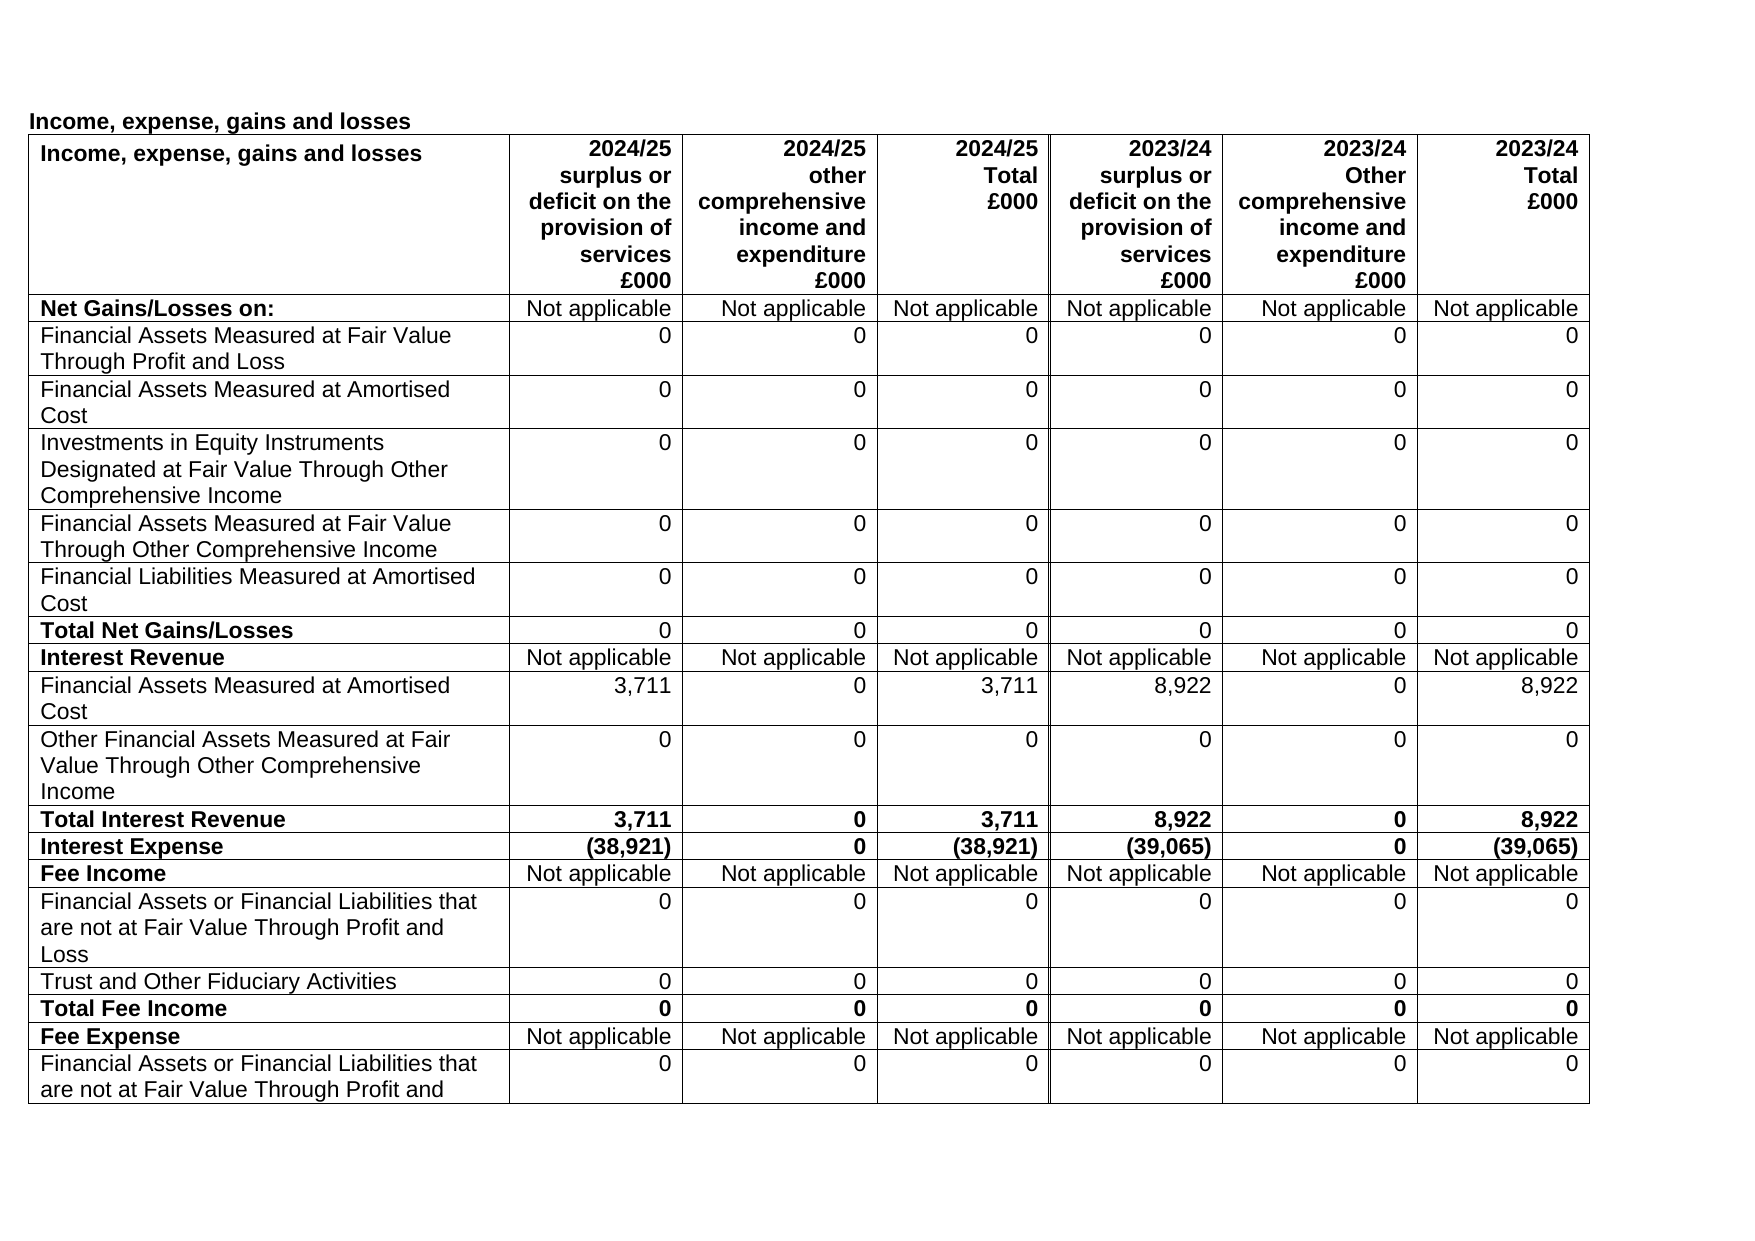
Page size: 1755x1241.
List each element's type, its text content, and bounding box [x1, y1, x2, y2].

table_cell Not applicable [1418, 644, 1589, 671]
table_cell 0 [878, 726, 1048, 804]
table_cell Other Financial Assets Measured at Fair Value Through Other Comprehensive Income [29, 726, 509, 804]
table_cell 0 [1418, 888, 1589, 967]
table_cell 0 [1223, 726, 1417, 804]
table_cell Not applicable [510, 644, 682, 671]
table_cell Not applicable [510, 1023, 682, 1049]
table_header 2023/24 surplus or deficit on the provision of services £000 [1051, 135, 1222, 293]
table_cell 0 [1051, 429, 1222, 508]
table_cell 8,922 [1418, 806, 1589, 832]
table_cell Not applicable [1418, 1023, 1589, 1049]
table_cell 0 [683, 968, 877, 994]
table_cell 0 [1223, 833, 1417, 859]
table_cell 0 [878, 563, 1048, 616]
table_header 2024/25 other comprehensive income and expenditure £000 [683, 135, 877, 293]
table_cell 0 [1051, 322, 1222, 374]
table_cell (39,065) [1051, 833, 1222, 859]
table_cell Financial Assets or Financial Liabilities that are not at Fair Value Through Profit and [29, 1050, 509, 1103]
table_cell 3,711 [510, 806, 682, 832]
table_cell 0 [1051, 1050, 1222, 1103]
table_cell 0 [683, 429, 877, 508]
table_cell 0 [683, 806, 877, 832]
table_cell 8,922 [1051, 806, 1222, 832]
table_cell 0 [1418, 1050, 1589, 1103]
table_cell Net Gains/Losses on: [29, 295, 509, 321]
table_cell 0 [1418, 429, 1589, 508]
table_cell Fee Income [29, 860, 509, 887]
table_cell 0 [878, 617, 1048, 643]
table_cell (38,921) [878, 833, 1048, 859]
table_header 2024/25 Total £000 [878, 135, 1048, 293]
table_cell Not applicable [878, 644, 1048, 671]
table_cell Financial Assets Measured at Fair Value Through Other Comprehensive Income [29, 510, 509, 562]
table_cell Not applicable [1418, 860, 1589, 887]
table_cell 0 [1223, 510, 1417, 562]
table_cell Not applicable [510, 860, 682, 887]
table_header 2023/24 Total £000 [1418, 135, 1589, 293]
table_cell 0 [1418, 376, 1589, 428]
table_cell 0 [683, 510, 877, 562]
table_cell 0 [878, 376, 1048, 428]
table_cell 0 [1418, 322, 1589, 374]
table_cell Fee Expense [29, 1023, 509, 1049]
table_cell 0 [683, 672, 877, 724]
table_cell 0 [683, 995, 877, 1022]
table_cell 0 [1418, 995, 1589, 1022]
table_cell 0 [683, 833, 877, 859]
table_header 2024/25 surplus or deficit on the provision of services £000 [510, 135, 682, 293]
table_cell Total Net Gains/Losses [29, 617, 509, 643]
table_cell Interest Revenue [29, 644, 509, 671]
table_cell 8,922 [1418, 672, 1589, 724]
table_cell Not applicable [683, 644, 877, 671]
table_cell Financial Assets Measured at Amortised Cost [29, 376, 509, 428]
table_cell 0 [1051, 563, 1222, 616]
table_cell Not applicable [878, 295, 1048, 321]
table_cell 0 [683, 563, 877, 616]
table_cell 0 [510, 888, 682, 967]
table_cell 0 [683, 1050, 877, 1103]
table_cell 0 [510, 968, 682, 994]
table_cell Not applicable [1418, 295, 1589, 321]
table_cell Not applicable [1223, 1023, 1417, 1049]
table_cell 0 [1223, 806, 1417, 832]
table_cell 0 [683, 888, 877, 967]
table_cell 3,711 [878, 806, 1048, 832]
table_cell Not applicable [1223, 295, 1417, 321]
table_cell 0 [1418, 510, 1589, 562]
table_cell Financial Assets Measured at Amortised Cost [29, 672, 509, 724]
table_cell 8,922 [1051, 672, 1222, 724]
table_cell 0 [683, 726, 877, 804]
table_cell 0 [878, 888, 1048, 967]
table_cell 0 [1223, 672, 1417, 724]
table_cell 0 [1223, 995, 1417, 1022]
table_cell Not applicable [878, 1023, 1048, 1049]
table_header Income, expense, gains and losses [29, 135, 509, 293]
table_cell 0 [878, 429, 1048, 508]
table_cell 0 [1051, 968, 1222, 994]
table_cell 0 [878, 995, 1048, 1022]
table_cell 0 [1223, 1050, 1417, 1103]
table_cell 0 [683, 617, 877, 643]
table_cell 0 [1051, 510, 1222, 562]
table_cell 0 [878, 510, 1048, 562]
table_cell 0 [878, 968, 1048, 994]
table_cell 0 [1223, 376, 1417, 428]
table_cell Interest Expense [29, 833, 509, 859]
table_cell 0 [1223, 429, 1417, 508]
table_cell 0 [1051, 617, 1222, 643]
table_cell Not applicable [683, 860, 877, 887]
table_cell Financial Liabilities Measured at Amortised Cost [29, 563, 509, 616]
table_cell 0 [1223, 563, 1417, 616]
table_cell 0 [878, 322, 1048, 374]
table_cell 0 [1418, 726, 1589, 804]
table_cell 0 [683, 376, 877, 428]
table_cell 0 [510, 995, 682, 1022]
table_cell Not applicable [683, 1023, 877, 1049]
table_cell Trust and Other Fiduciary Activities [29, 968, 509, 994]
table_cell Total Fee Income [29, 995, 509, 1022]
table_cell Not applicable [1051, 1023, 1222, 1049]
table_cell 0 [1051, 726, 1222, 804]
table_cell Not applicable [1051, 644, 1222, 671]
table_cell 0 [1418, 563, 1589, 616]
table_cell Financial Assets or Financial Liabilities that are not at Fair Value Through Profit and Loss [29, 888, 509, 967]
table_cell 0 [1223, 968, 1417, 994]
table_cell Not applicable [683, 295, 877, 321]
table_cell 0 [510, 322, 682, 374]
table_cell 0 [1223, 888, 1417, 967]
table_cell 0 [1223, 322, 1417, 374]
table_header 2023/24 Other comprehensive income and expenditure £000 [1223, 135, 1417, 293]
table_cell 0 [878, 1050, 1048, 1103]
table_cell 0 [1051, 888, 1222, 967]
table_cell 0 [1223, 617, 1417, 643]
table_cell 0 [510, 429, 682, 508]
table_cell 0 [510, 376, 682, 428]
table_cell Not applicable [1223, 644, 1417, 671]
table_cell (38,921) [510, 833, 682, 859]
table_cell 0 [510, 617, 682, 643]
table_cell 0 [510, 726, 682, 804]
table_cell Not applicable [1051, 860, 1222, 887]
table_cell 0 [1051, 995, 1222, 1022]
table_cell Not applicable [878, 860, 1048, 887]
table_cell 0 [510, 563, 682, 616]
table_cell 0 [1418, 617, 1589, 643]
table_cell 3,711 [510, 672, 682, 724]
table_cell Not applicable [1223, 860, 1417, 887]
subtitle Income, expense, gains and losses [29, 108, 1589, 134]
table_cell Total Interest Revenue [29, 806, 509, 832]
table_cell (39,065) [1418, 833, 1589, 859]
table_cell Not applicable [1051, 295, 1222, 321]
table_cell 0 [1418, 968, 1589, 994]
table_cell 0 [1051, 376, 1222, 428]
table_cell 3,711 [878, 672, 1048, 724]
table_cell 0 [510, 1050, 682, 1103]
table_cell 0 [683, 322, 877, 374]
table_cell 0 [510, 510, 682, 562]
table_cell Investments in Equity Instruments Designated at Fair Value Through Other Comprehensive Income [29, 429, 509, 508]
table_cell Financial Assets Measured at Fair Value Through Profit and Loss [29, 322, 509, 374]
table_cell Not applicable [510, 295, 682, 321]
